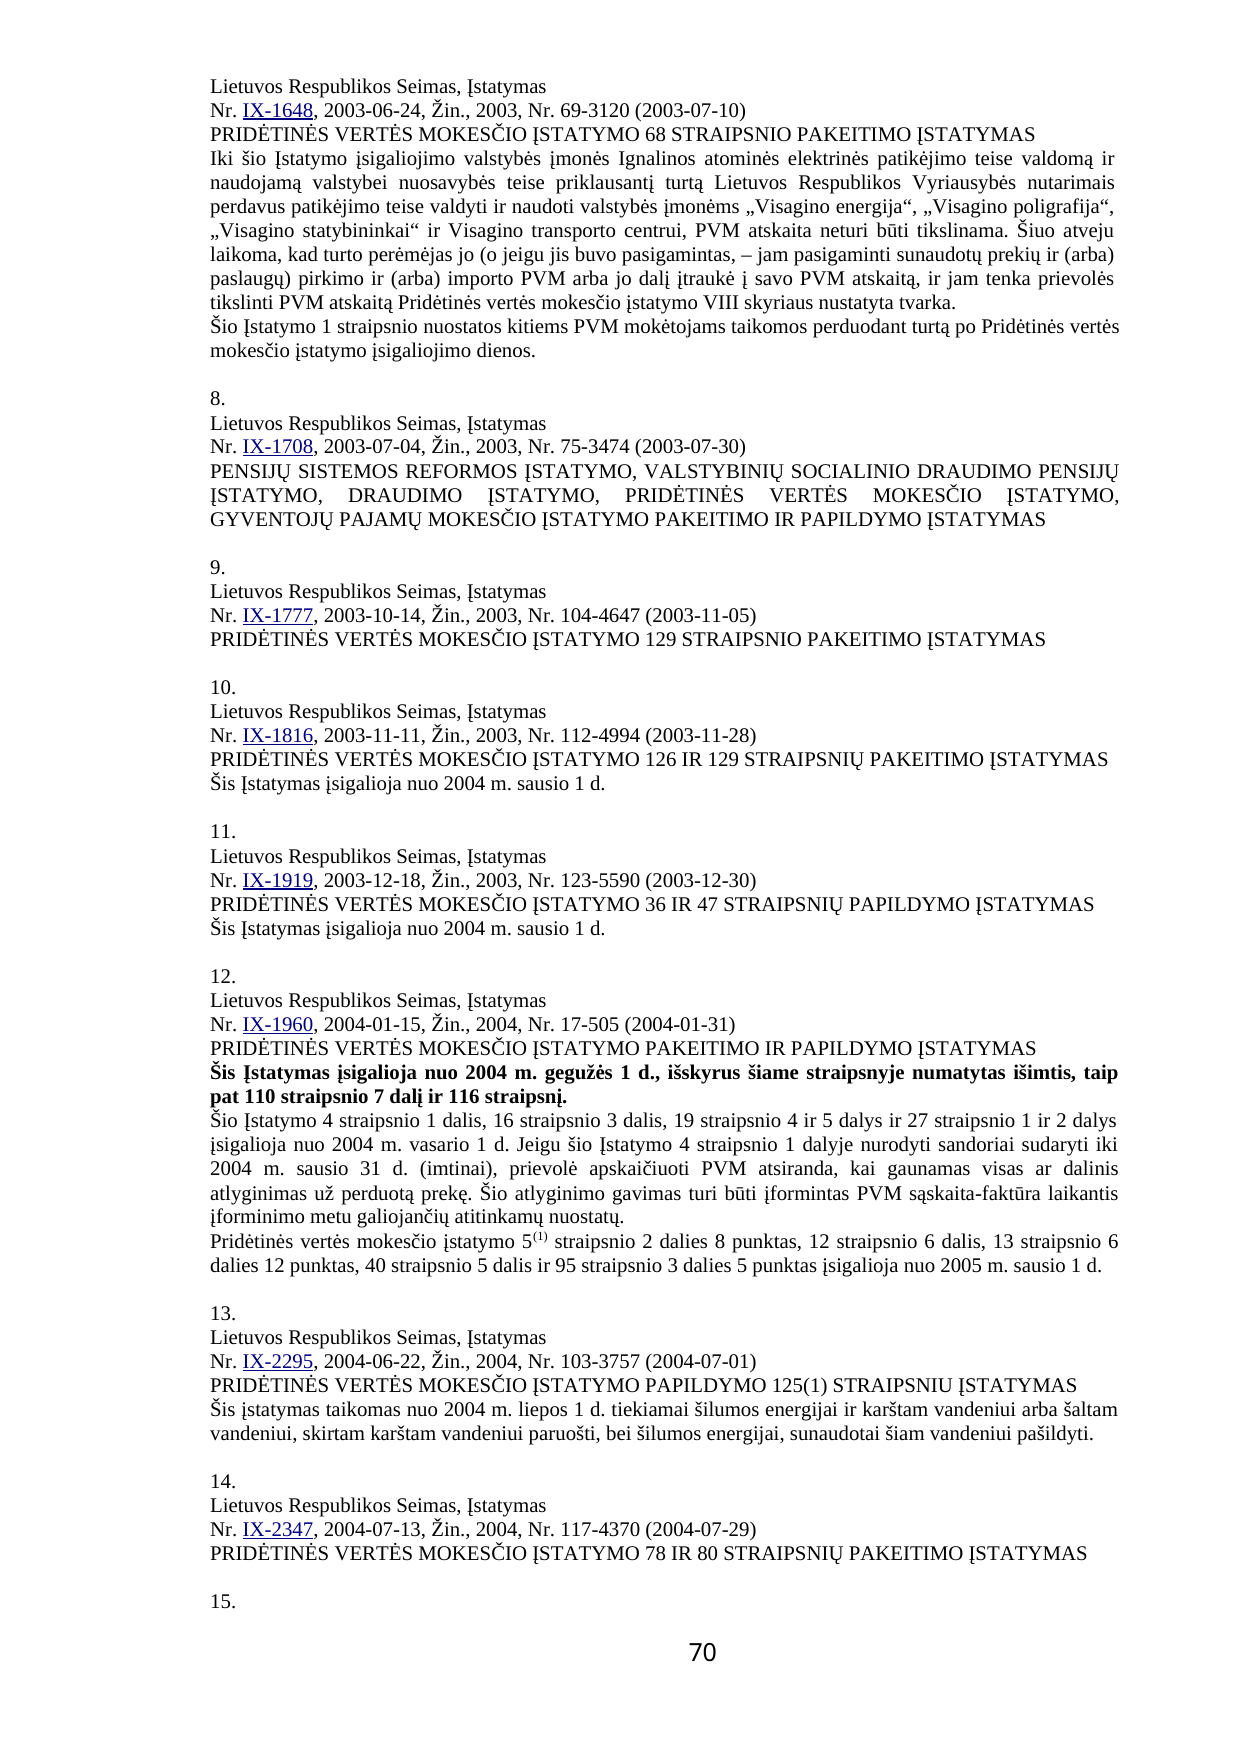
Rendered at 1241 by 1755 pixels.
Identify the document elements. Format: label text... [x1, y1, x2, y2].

text Šis įstatymas taikomas nuo 2004 m. liepos 1 d. tiekiamai šilumos energijai ir karštam vandeniui arba šaltam vandeniui, skirtam karštam vandeniui paruošti, bei šilumos energijai, sunaudotai šiam vandeniui pašildyti. [210, 1397, 1120, 1445]
text Lietuvos Respublikos Seimas, Įstatymas [210, 579, 1120, 603]
text 8. [210, 386, 1120, 410]
text PRIDĖTINĖS VERTĖS MOKESČIO ĮSTATYMO 68 STRAIPSNIO PAKEITIMO ĮSTATYMAS [210, 122, 1120, 146]
text Nr. IX-1708, 2003-07-04, Žin., 2003, Nr. 75-3474 (2003-07-30) [210, 434, 1120, 458]
text Lietuvos Respublikos Seimas, Įstatymas [210, 1493, 1120, 1517]
text PRIDĖTINĖS VERTĖS MOKESČIO ĮSTATYMO 78 IR 80 STRAIPSNIŲ PAKEITIMO ĮSTATYMAS [210, 1541, 1120, 1565]
text Iki šio Įstatymo įsigaliojimo valstybės įmonės Ignalinos atominės elektrinės patikėjimo teise valdomą ir naudojamą valstybei nuosavybės teise priklausantį turtą Lietuvos Respublikos Vyriausybės nutarimais perdavus patikėjimo teise valdyti ir naudoti valstybės įmonėms „Visagino energija“, „Visagino poligrafija“, „Visagino statybininkai“ ir Visagino transporto centrui, PVM atskaita neturi būti tikslinama. Šiuo atveju laikoma, kad turto perėmėjas jo (o jeigu jis buvo pasigamintas, – jam pasigaminti sunaudotų prekių ir (arba) paslaugų) pirkimo ir (arba) importo PVM arba jo dalį įtraukė į savo PVM atskaitą, ir jam tenka prievolės tikslinti PVM atskaitą Pridėtinės vertės mokesčio įstatymo VIII skyriaus nustatyta tvarka. [210, 146, 1116, 314]
text Lietuvos Respublikos Seimas, Įstatymas [210, 1325, 1120, 1349]
text Šis Įstatymas įsigalioja nuo 2004 m. sausio 1 d. [210, 771, 1120, 795]
text Šio Įstatymo 1 straipsnio nuostatos kitiems PVM mokėtojams taikomos perduodant turtą po Pridėtinės vertės mokesčio įstatymo įsigaliojimo dienos. [210, 314, 1120, 362]
text Lietuvos Respublikos Seimas, Įstatymas [210, 410, 1120, 434]
text Nr. IX-1648, 2003-06-24, Žin., 2003, Nr. 69-3120 (2003-07-10) [210, 98, 1120, 122]
text 11. [210, 819, 1120, 843]
text PENSIJŲ SISTEMOS REFORMOS ĮSTATYMO, VALSTYBINIŲ SOCIALINIO DRAUDIMO PENSIJŲ ĮSTATYMO, DRAUDIMO ĮSTATYMO, PRIDĖTINĖS VERTĖS MOKESČIO ĮSTATYMO, GYVENTOJŲ PAJAMŲ MOKESČIO ĮSTATYMO PAKEITIMO IR PAPILDYMO ĮSTATYMAS [210, 458, 1120, 531]
text Nr. IX-2347, 2004-07-13, Žin., 2004, Nr. 117-4370 (2004-07-29) [210, 1517, 1120, 1541]
text Lietuvos Respublikos Seimas, Įstatymas [210, 988, 1120, 1012]
text Nr. IX-1777, 2003-10-14, Žin., 2003, Nr. 104-4647 (2003-11-05) [210, 603, 1120, 627]
text 10. [210, 675, 1120, 699]
text PRIDĖTINĖS VERTĖS MOKESČIO ĮSTATYMO 36 IR 47 STRAIPSNIŲ PAPILDYMO ĮSTATYMAS [210, 892, 1120, 916]
text Nr. IX-1919, 2003-12-18, Žin., 2003, Nr. 123-5590 (2003-12-30) [210, 868, 1120, 892]
text 14. [210, 1469, 1120, 1493]
text Nr. IX-1960, 2004-01-15, Žin., 2004, Nr. 17-505 (2004-01-31) [210, 1012, 1120, 1036]
text Nr. IX-1816, 2003-11-11, Žin., 2003, Nr. 112-4994 (2003-11-28) [210, 723, 1120, 747]
text 12. [210, 964, 1120, 988]
text 13. [210, 1301, 1120, 1325]
text Lietuvos Respublikos Seimas, Įstatymas [210, 699, 1120, 723]
text PRIDĖTINĖS VERTĖS MOKESČIO ĮSTATYMO 126 IR 129 STRAIPSNIŲ PAKEITIMO ĮSTATYMAS [210, 747, 1120, 771]
text 15. [210, 1589, 1120, 1613]
text Šis Įstatymas įsigalioja nuo 2004 m. sausio 1 d. [210, 916, 1120, 940]
text PRIDĖTINĖS VERTĖS MOKESČIO ĮSTATYMO PAPILDYMO 125(1) STRAIPSNIU ĮSTATYMAS [210, 1373, 1120, 1397]
text Šio Įstatymo 4 straipsnio 1 dalis, 16 straipsnio 3 dalis, 19 straipsnio 4 ir 5 dalys ir 27 straipsnio 1 ir 2 dalys įsigalioja nuo 2004 m. vasario 1 d. Jeigu šio Įstatymo 4 straipsnio 1 dalyje nurodyti sandoriai sudaryti iki 2004 m. sausio 31 d. (imtinai), prievolė apskaičiuoti PVM atsiranda, kai gaunamas visas ar dalinis atlyginimas už perduotą prekę. Šio atlyginimo gavimas turi būti įformintas PVM sąskaita-faktūra laikantis įforminimo metu galiojančių atitinkamų nuostatų. [210, 1108, 1120, 1228]
text 9. [210, 555, 1120, 579]
text Pridėtinės vertės mokesčio įstatymo 5(1) straipsnio 2 dalies 8 punktas, 12 straipsnio 6 dalis, 13 straipsnio 6 dalies 12 punktas, 40 straipsnio 5 dalis ir 95 straipsnio 3 dalies 5 punktas įsigalioja nuo 2005 m. sausio 1 d. [210, 1228, 1120, 1277]
text PRIDĖTINĖS VERTĖS MOKESČIO ĮSTATYMO 129 STRAIPSNIO PAKEITIMO ĮSTATYMAS [210, 627, 1120, 651]
text Šis Įstatymas įsigalioja nuo 2004 m. gegužės 1 d., išskyrus šiame straipsnyje numatytas išimtis, taip pat 110 straipsnio 7 dalį ir 116 straipsnį. [210, 1060, 1120, 1108]
text Lietuvos Respublikos Seimas, Įstatymas [210, 73, 1120, 98]
text Nr. IX-2295, 2004-06-22, Žin., 2004, Nr. 103-3757 (2004-07-01) [210, 1349, 1120, 1373]
text Lietuvos Respublikos Seimas, Įstatymas [210, 843, 1120, 868]
text PRIDĖTINĖS VERTĖS MOKESČIO ĮSTATYMO PAKEITIMO IR PAPILDYMO ĮSTATYMAS [210, 1036, 1120, 1060]
